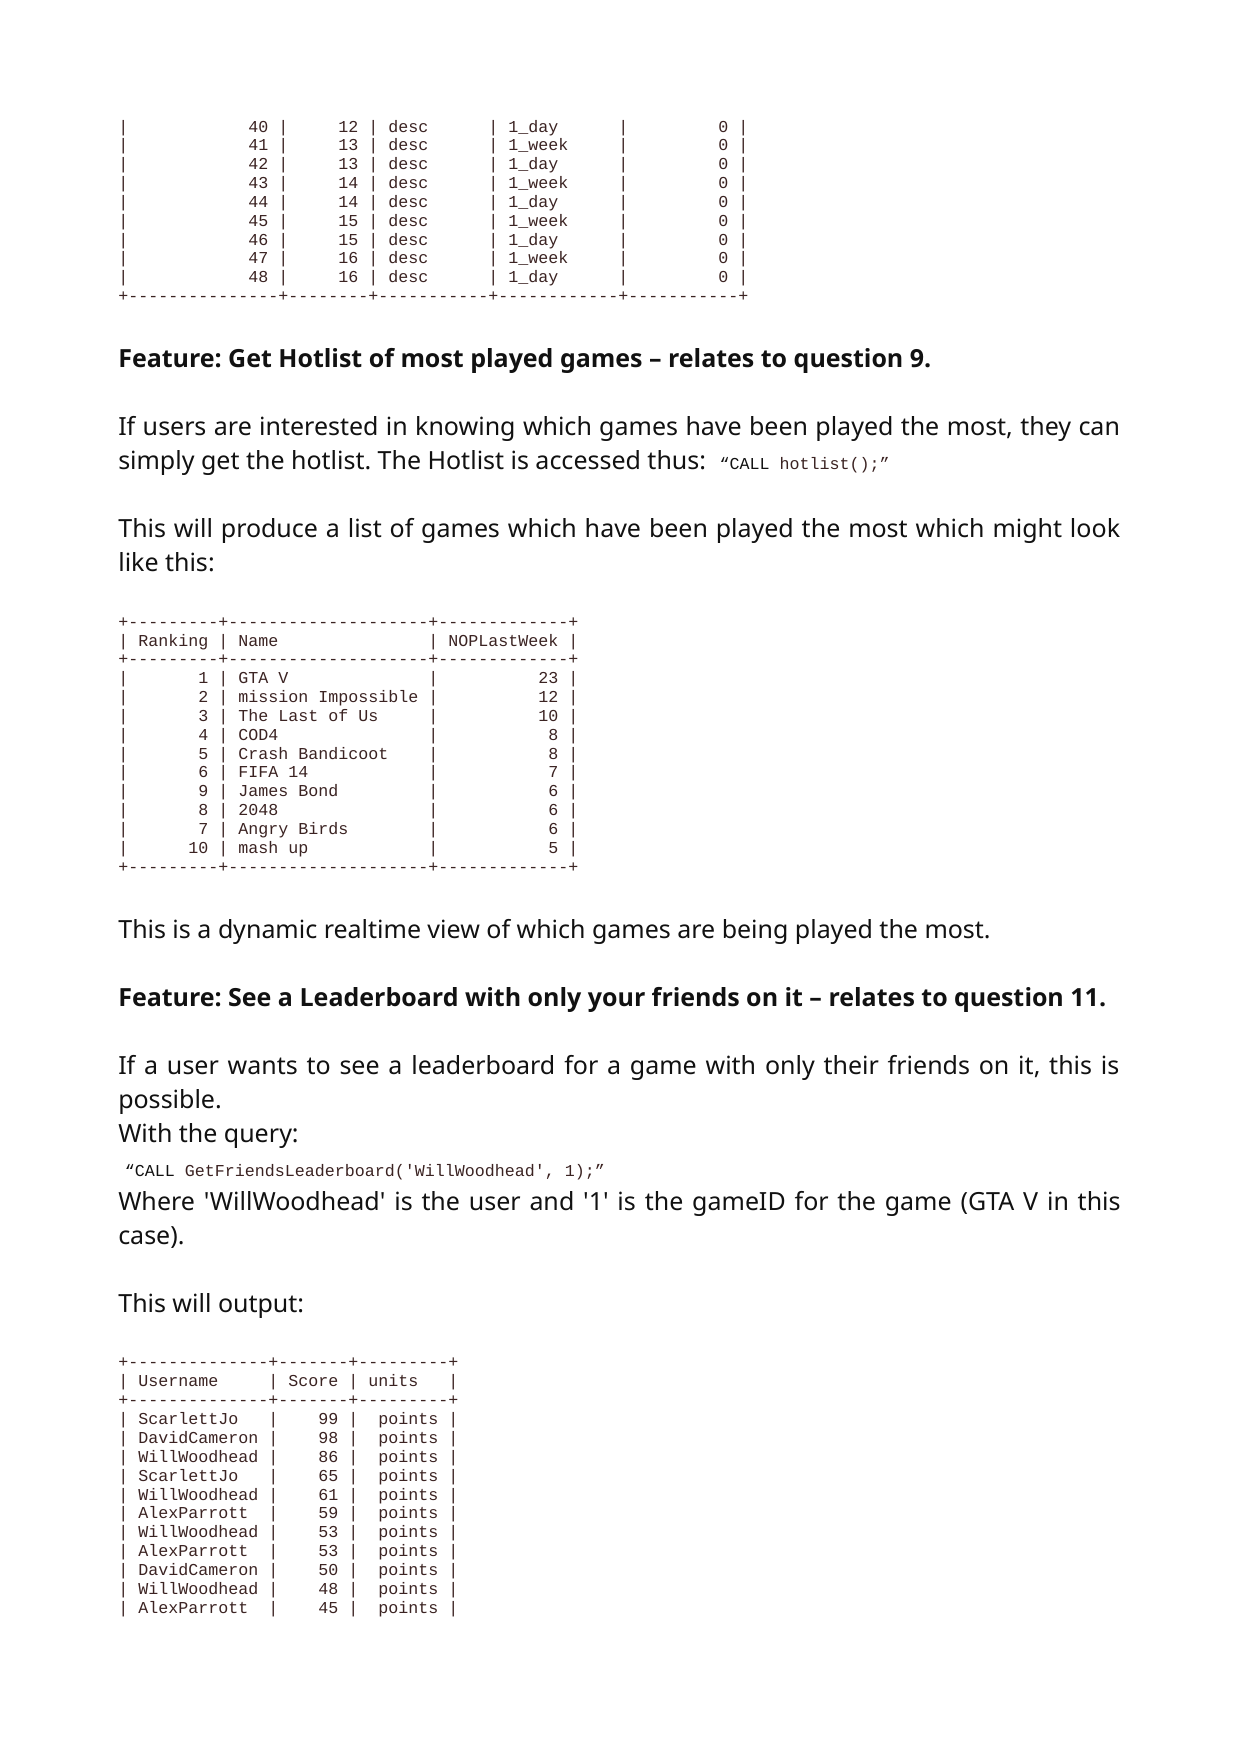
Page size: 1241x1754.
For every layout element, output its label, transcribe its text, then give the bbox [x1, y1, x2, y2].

text | Username | Score | units | [118, 1373, 1122, 1392]
text +---------+--------------------+-------------+ [118, 613, 1122, 632]
text | WillWoodhead | 61 | points | [118, 1486, 1122, 1505]
text This will output: [118, 1286, 1122, 1320]
text | 46 | 15 | desc | 1_day | 0 | [118, 231, 1122, 250]
text | 41 | 13 | desc | 1_week | 0 | [118, 137, 1122, 156]
text | 8 | 2048 | 6 | [118, 802, 1122, 821]
text | 10 | mash up | 5 | [118, 839, 1122, 858]
text | 7 | Angry Birds | 6 | [118, 821, 1122, 839]
text | 4 | COD4 | 8 | [118, 726, 1122, 745]
text This is a dynamic realtime view of which games are being played the most. [118, 911, 1122, 945]
text | WillWoodhead | 48 | points | [118, 1580, 1122, 1599]
text | 1 | GTA V | 23 | [118, 670, 1122, 689]
text | 9 | James Bond | 6 | [118, 783, 1122, 802]
text | 44 | 14 | desc | 1_day | 0 | [118, 193, 1122, 212]
text | 48 | 16 | desc | 1_day | 0 | [118, 269, 1122, 288]
text | Ranking | Name | NOPLastWeek | [118, 632, 1122, 651]
text | DavidCameron | 98 | points | [118, 1429, 1122, 1448]
text | 2 | mission Impossible | 12 | [118, 689, 1122, 707]
text | 42 | 13 | desc | 1_day | 0 | [118, 156, 1122, 175]
text +---------------+--------+-----------+------------+-----------+ [118, 288, 1122, 307]
text +--------------+-------+---------+ [118, 1392, 1122, 1411]
text “CALL GetFriendsLeaderboard('WillWoodhead', 1);” [118, 1150, 1122, 1184]
text | AlexParrott | 45 | points | [118, 1599, 1122, 1618]
text This will produce a list of games which have been played the most which might look like this: [118, 511, 1122, 579]
text | 45 | 15 | desc | 1_week | 0 | [118, 212, 1122, 231]
text With the query: [118, 1116, 1122, 1150]
text +---------+--------------------+-------------+ [118, 651, 1122, 670]
text | DavidCameron | 50 | points | [118, 1561, 1122, 1580]
text | 3 | The Last of Us | 10 | [118, 707, 1122, 726]
text | 47 | 16 | desc | 1_week | 0 | [118, 250, 1122, 269]
text Feature: See a Leaderboard with only your friends on it – relates to question 11. [118, 979, 1122, 1013]
text | ScarlettJo | 99 | points | [118, 1411, 1122, 1429]
text | 40 | 12 | desc | 1_day | 0 | [118, 118, 1122, 137]
text Where 'WillWoodhead' is the user and '1' is the gameID for the game (GTA V in this case). [118, 1184, 1122, 1252]
text If users are interested in knowing which games have been played the most, they can simply get the hotlist. The Hotlist is accessed thus: “CALL hotlist();” [118, 409, 1122, 477]
text | AlexParrott | 59 | points | [118, 1505, 1122, 1524]
text If a user wants to see a leaderboard for a game with only their friends on it, this is possible. [118, 1047, 1122, 1116]
text +---------+--------------------+-------------+ [118, 858, 1122, 877]
text +--------------+-------+---------+ [118, 1354, 1122, 1373]
text Feature: Get Hotlist of most played games – relates to question 9. [118, 341, 1122, 375]
text | AlexParrott | 53 | points | [118, 1543, 1122, 1561]
text | WillWoodhead | 86 | points | [118, 1448, 1122, 1467]
text | WillWoodhead | 53 | points | [118, 1524, 1122, 1543]
text | 6 | FIFA 14 | 7 | [118, 764, 1122, 783]
text | 43 | 14 | desc | 1_week | 0 | [118, 175, 1122, 193]
text | ScarlettJo | 65 | points | [118, 1467, 1122, 1486]
text | 5 | Crash Bandicoot | 8 | [118, 745, 1122, 764]
